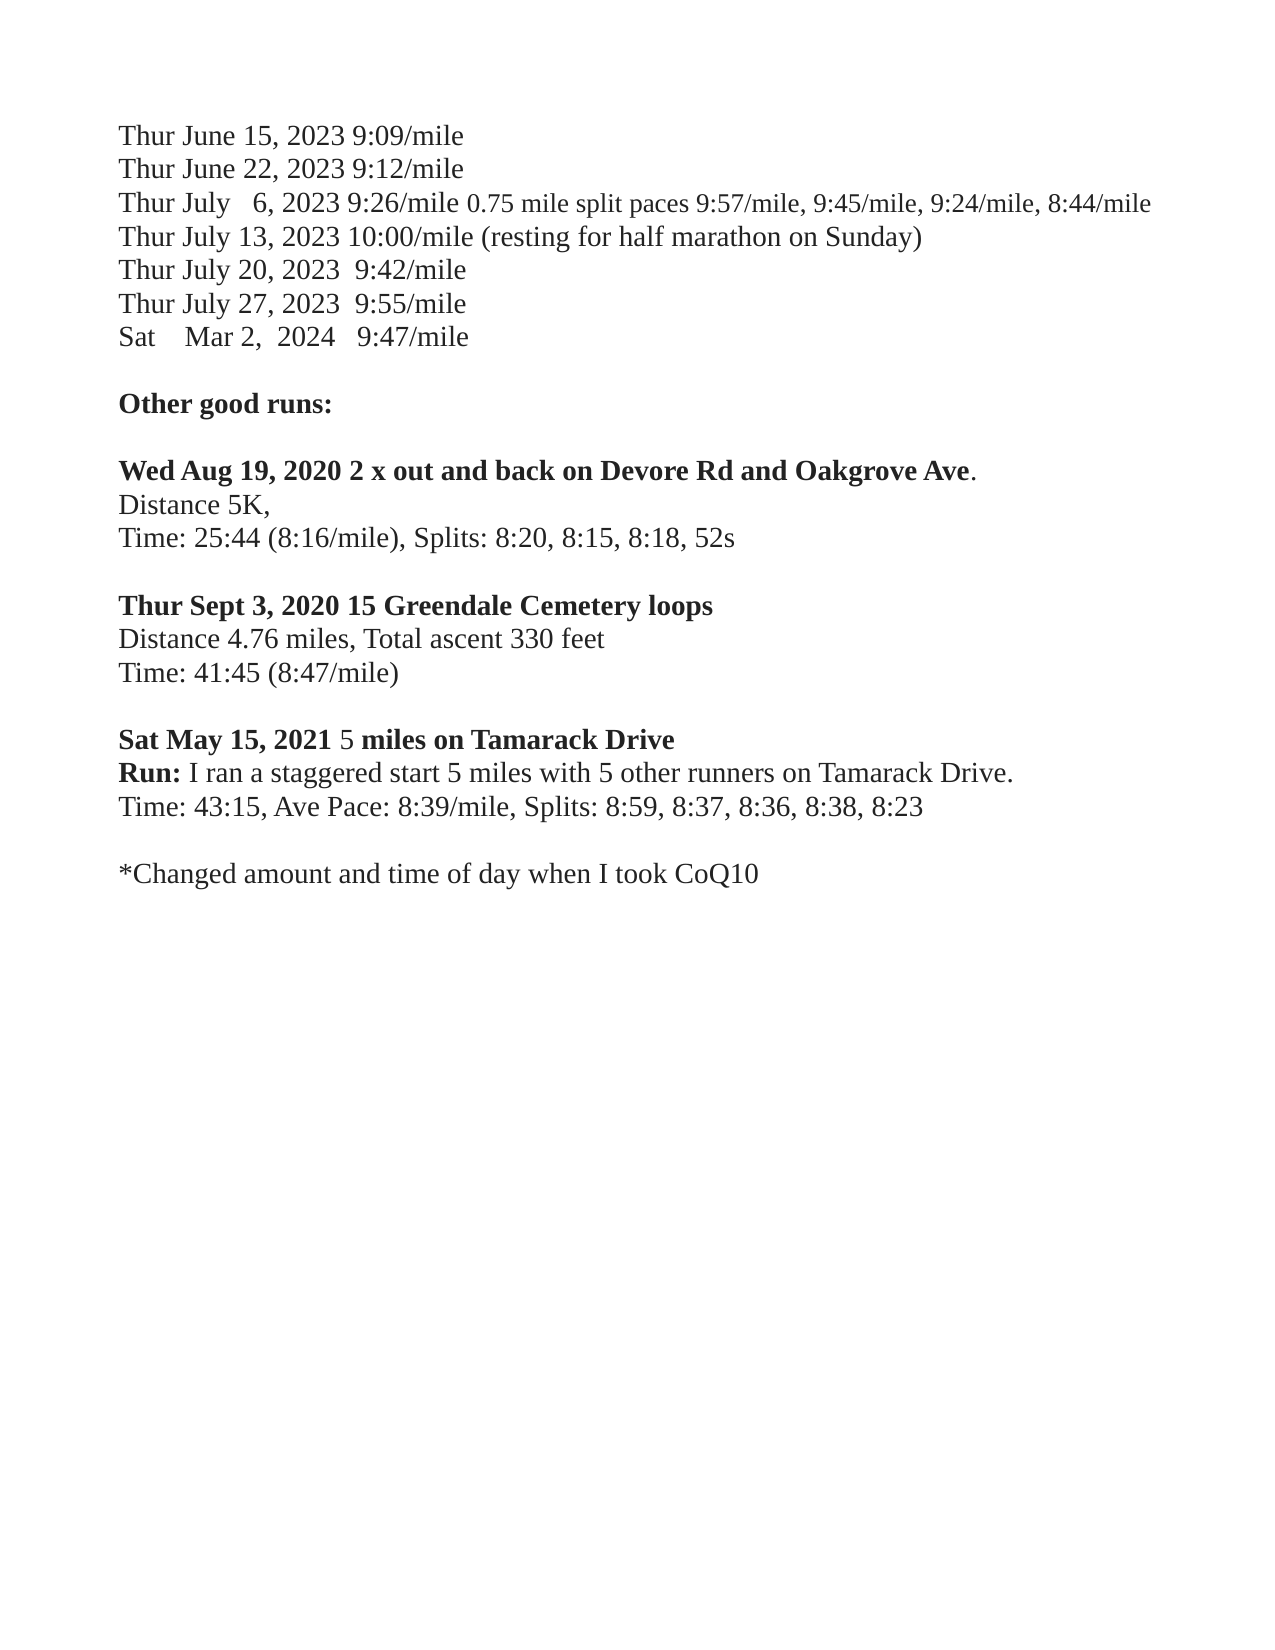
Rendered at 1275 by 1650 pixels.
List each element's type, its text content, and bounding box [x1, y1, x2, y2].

text Other good runs: [118, 386, 1161, 420]
text Thur July 6, 2023 9:26/mile 0.75 mile split paces 9:57/mile, 9:45/mile, 9:24/mile, 8:44/mile [118, 185, 1161, 219]
text Thur June 22, 2023 9:12/mile [118, 152, 1161, 185]
text Distance 4.76 miles, Total ascent 330 feet [118, 621, 1161, 655]
text Thur July 27, 2023 9:55/mile [118, 286, 1161, 319]
text Thur July 13, 2023 10:00/mile (resting for half marathon on Sunday) [118, 219, 1161, 252]
text Run: I ran a staggered start 5 miles with 5 other runners on Tamarack Drive. [118, 755, 1161, 789]
text Sat Mar 2, 2024 9:47/mile [118, 319, 1161, 353]
text Thur June 15, 2023 9:09/mile [118, 118, 1161, 152]
text *Changed amount and time of day when I took CoQ10 [118, 856, 1161, 889]
text Sat May 15, 2021 5 miles on Tamarack Drive [118, 722, 1161, 755]
text Time: 43:15, Ave Pace: 8:39/mile, Splits: 8:59, 8:37, 8:36, 8:38, 8:23 [118, 789, 1161, 822]
text Time: 25:44 (8:16/mile), Splits: 8:20, 8:15, 8:18, 52s [118, 521, 1161, 554]
text Thur July 20, 2023 9:42/mile [118, 252, 1161, 286]
text Thur Sept 3, 2020 15 Greendale Cemetery loops [118, 588, 1161, 621]
text Time: 41:45 (8:47/mile) [118, 655, 1161, 688]
text Distance 5K, [118, 487, 1161, 521]
text Wed Aug 19, 2020 2 x out and back on Devore Rd and Oakgrove Ave. [118, 453, 1161, 487]
